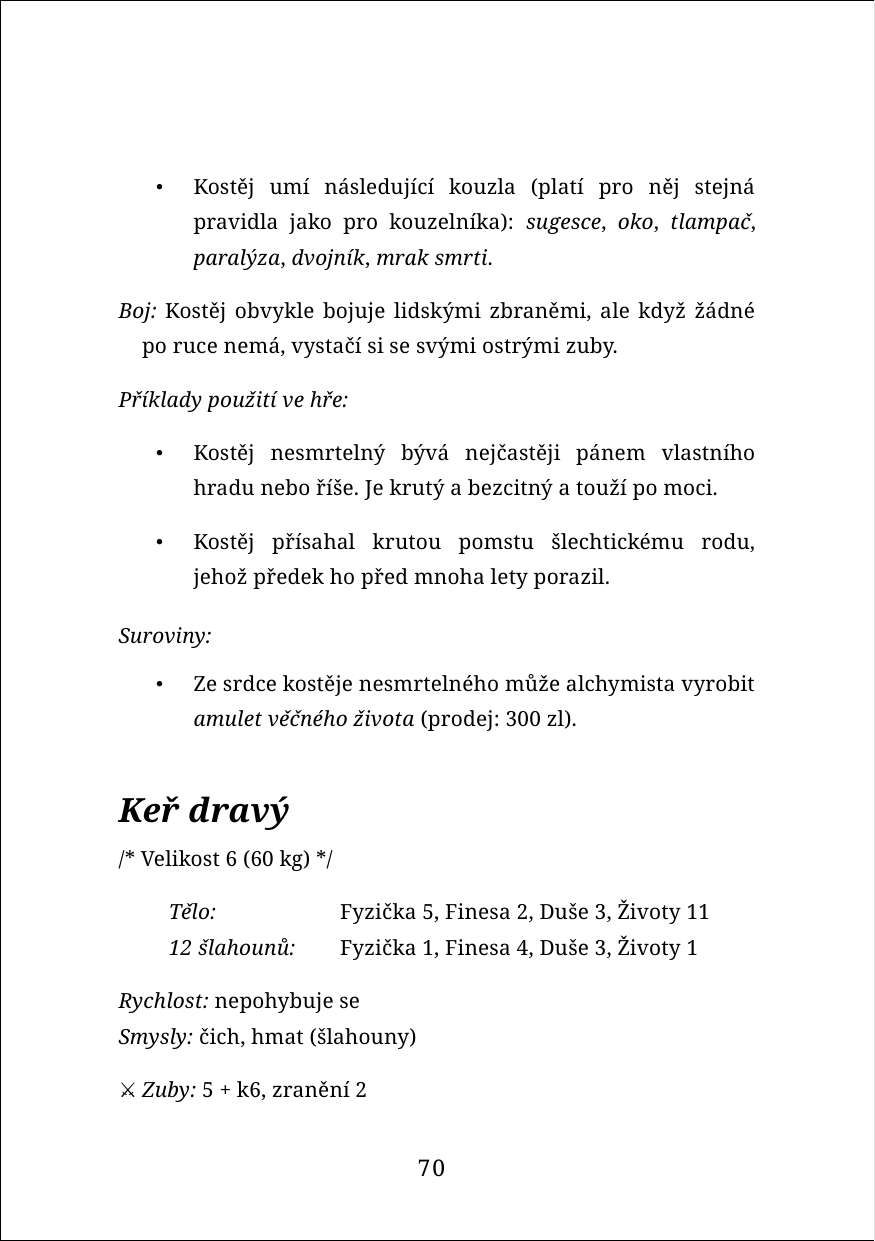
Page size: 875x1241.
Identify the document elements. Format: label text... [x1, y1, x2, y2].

text /* Velikost 6 (60 kg) */ [118, 844, 756, 873]
subtitle Keř dravý [118, 787, 756, 832]
text Suroviny: [118, 621, 756, 650]
list Ze srdce kostěje nesmrtelného může alchymista vyrobit amulet věčného života (prodej: 300 zl). [156, 669, 756, 733]
text Rychlost: nepohybuje se [118, 986, 756, 1015]
text ⚔ Zuby: 5 + k6, zranění 2 [118, 1075, 756, 1103]
list Kostěj přísahal krutou pomstu šlechtickému rodu, jehož předek ho před mnoha lety porazil. [156, 527, 756, 591]
text Boj: Kostěj obvykle bojuje lidskými zbraněmi, ale když žádné po ruce nemá, vystačí si se svými ostrými zuby. [118, 296, 756, 360]
text Příklady použití ve hře: [118, 385, 756, 413]
list Kostěj nesmrtelný bývá nejčastěji pánem vlastního hradu nebo říše. Je krutý a bezcitný a touží po moci. [156, 438, 756, 502]
text Smysly: čich, hmat (šlahouny) [118, 1022, 756, 1050]
text Tělo: Fyzička 5, Finesa 2, Duše 3, Životy 11 [168, 897, 756, 926]
list Kostěj umí následující kouzla (platí pro něj stejná pravidla jako pro kouzelníka): sugesce, oko, tlampač, paralýza, dvojník, mrak smrti. [156, 172, 756, 271]
text 12 šlahounů: Fyzička 1, Finesa 4, Duše 3, Životy 1 [168, 933, 756, 961]
